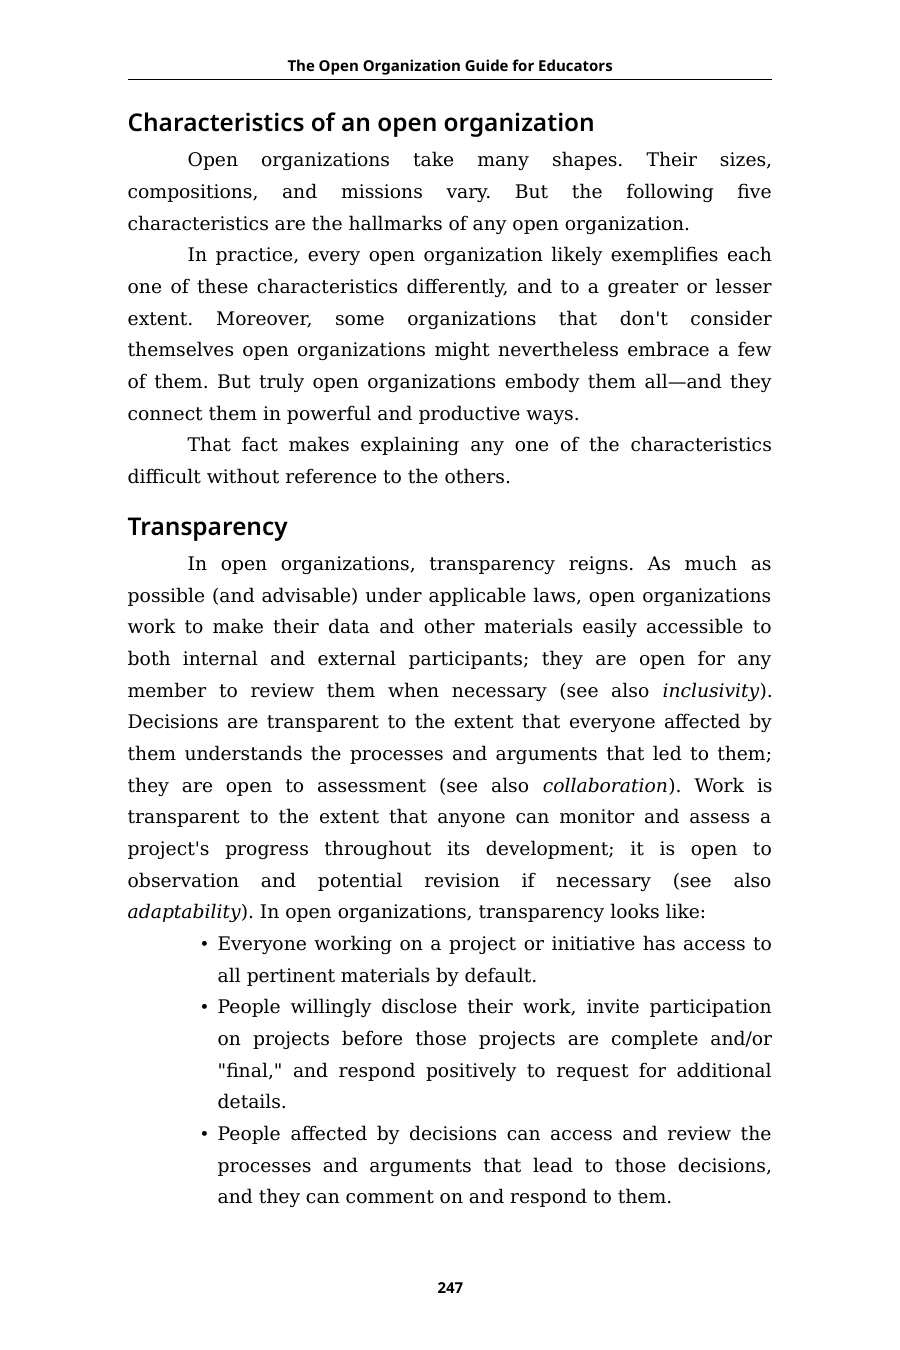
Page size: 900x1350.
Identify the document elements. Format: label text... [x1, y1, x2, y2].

text In practice, every open organization likely exemplifies each one of these characteristics differently, and to a greater or lesser extent. Moreover, some organizations that don't consider themselves open organizations might nevertheless embrace a few of them. But truly open organizations embody them all—and they connect them in powerful and productive ways. [127, 244, 772, 425]
list People affected by decisions can access and review the processes and arguments that lead to those decisions, and they can comment on and respond to them. [201, 1123, 772, 1208]
text That fact makes explaining any one of the characteristics difficult without reference to the others. [127, 434, 772, 488]
text Open organizations take many shapes. Their sizes, compositions, and missions vary. But the following five characteristics are the hallmarks of any open organization. [127, 149, 772, 235]
list Everyone working on a project or initiative has access to all pertinent materials by default. [201, 933, 772, 987]
text In open organizations, transparency reigns. As much as possible (and advisable) under applicable laws, open organizations work to make their data and other materials easily accessible to both internal and external participants; they are open for any member to review them when necessary (see also inclusivity). Decisions are transparent to the extent that everyone affected by them understands the processes and arguments that led to them; they are open to assessment (see also collaboration). Work is transparent to the extent that anyone can monitor and assess a project's progress throughout its development; it is open to observation and potential revision if necessary (see also adaptability). In open organizations, transparency looks like: [127, 553, 772, 923]
list People willingly disclose their work, invite participation on projects before those projects are complete and/or "final," and respond positively to request for additional details. [201, 996, 772, 1113]
subtitle Characteristics of an open organization [127, 109, 772, 137]
subtitle Transparency [127, 512, 772, 541]
